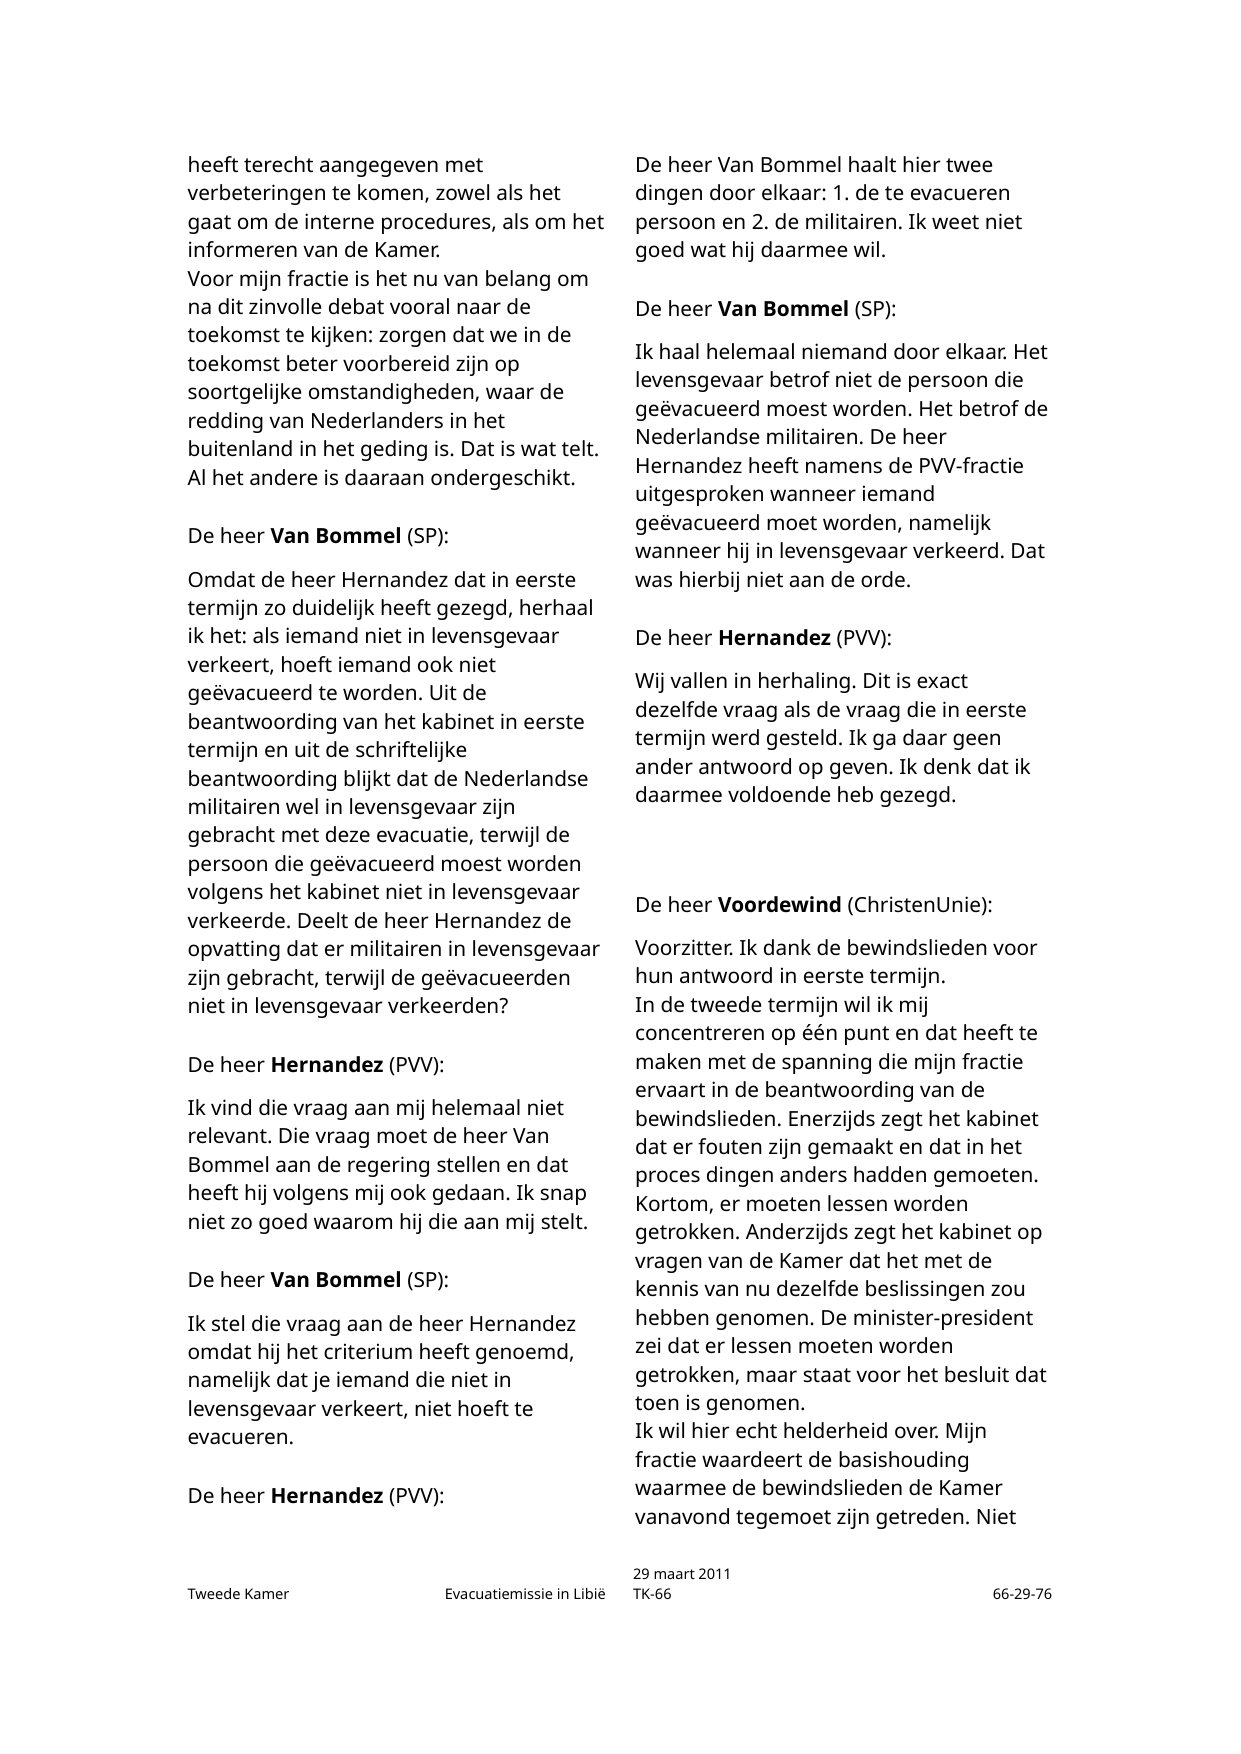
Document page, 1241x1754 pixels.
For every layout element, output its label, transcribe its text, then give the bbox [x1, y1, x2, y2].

text De heer Hernandez (PVV): [187, 1481, 605, 1509]
text De heer Hernandez (PVV): [635, 623, 1053, 652]
text Ik haal helemaal niemand door elkaar. Het levensgevaar betrof niet de persoon die geëvacueerd moest worden. Het betrof de Nederlandse militairen. De heer Hernandez heeft namens de PVV-fractie uitgesproken wanneer iemand geëvacueerd moet worden, namelijk wanneer hij in levensgevaar verkeerd. Dat was hierbij niet aan de orde. [635, 337, 1053, 593]
text De heer Hernandez (PVV): [187, 1050, 605, 1078]
text De heer Van Bommel (SP): [187, 521, 605, 550]
text De heer Van Bommel (SP): [187, 1265, 605, 1294]
text Wij vallen in herhaling. Dit is exact dezelfde vraag als de vraag die in eerste termijn werd gesteld. Ik ga daar geen ander antwoord op geven. Ik denk dat ik daarmee voldoende heb gezegd. [635, 667, 1053, 809]
text Ik vind die vraag aan mij helemaal niet relevant. Die vraag moet de heer Van Bommel aan de regering stellen en dat heeft hij volgens mij ook gedaan. Ik snap niet zo goed waarom hij die aan mij stelt. [187, 1093, 605, 1235]
text De heer Van Bommel (SP): [635, 294, 1053, 322]
text Voorzitter. Ik dank de bewindslieden voor hun antwoord in eerste termijn. [635, 933, 1053, 990]
text In de tweede termijn wil ik mij concentreren op één punt en dat heeft te maken met de spanning die mijn fractie ervaart in de beantwoording van de bewindslieden. Enerzijds zegt het kabinet dat er fouten zijn gemaakt en dat in het proces dingen anders hadden gemoeten. Kortom, er moeten lessen worden getrokken. Anderzijds zegt het kabinet op vragen van de Kamer dat het met de kennis van nu dezelfde beslissingen zou hebben genomen. De minister-president zei dat er lessen moeten worden getrokken, maar staat voor het besluit dat toen is genomen. [635, 990, 1053, 1417]
text Ik stel die vraag aan de heer Hernandez omdat hij het criterium heeft genoemd, namelijk dat je iemand die niet in levensgevaar verkeert, niet hoeft te evacueren. [187, 1309, 605, 1451]
text  [635, 839, 1053, 867]
text De heer Van Bommel haalt hier twee dingen door elkaar: 1. de te evacueren persoon en 2. de militairen. Ik weet niet goed wat hij daarmee wil. [635, 150, 1053, 264]
text heeft terecht aangegeven met verbeteringen te komen, zowel als het gaat om de interne procedures, als om het informeren van de Kamer. [187, 150, 605, 264]
text Ik wil hier echt helderheid over. Mijn fractie waardeert de basishouding waarmee de bewindslieden de Kamer vanavond tegemoet zijn getreden. Niet [635, 1417, 1053, 1530]
text Voor mijn fractie is het nu van belang om na dit zinvolle debat vooral naar de toekomst te kijken: zorgen dat we in de toekomst beter voorbereid zijn op soortgelijke omstandigheden, waar de redding van Nederlanders in het buitenland in het geding is. Dat is wat telt. Al het andere is daaraan ondergeschikt. [187, 264, 605, 491]
text Omdat de heer Hernandez dat in eerste termijn zo duidelijk heeft gezegd, herhaal ik het: als iemand niet in levensgevaar verkeert, hoeft iemand ook niet geëvacueerd te worden. Uit de beantwoording van het kabinet in eerste termijn en uit de schriftelijke beantwoording blijkt dat de Nederlandse militairen wel in levensgevaar zijn gebracht met deze evacuatie, terwijl de persoon die geëvacueerd moest worden volgens het kabinet niet in levensgevaar verkeerde. Deelt de heer Hernandez de opvatting dat er militairen in levensgevaar zijn gebracht, terwijl de geëvacueerden niet in levensgevaar verkeerden? [187, 565, 605, 1020]
text De heer Voordewind (ChristenUnie): [635, 890, 1053, 918]
